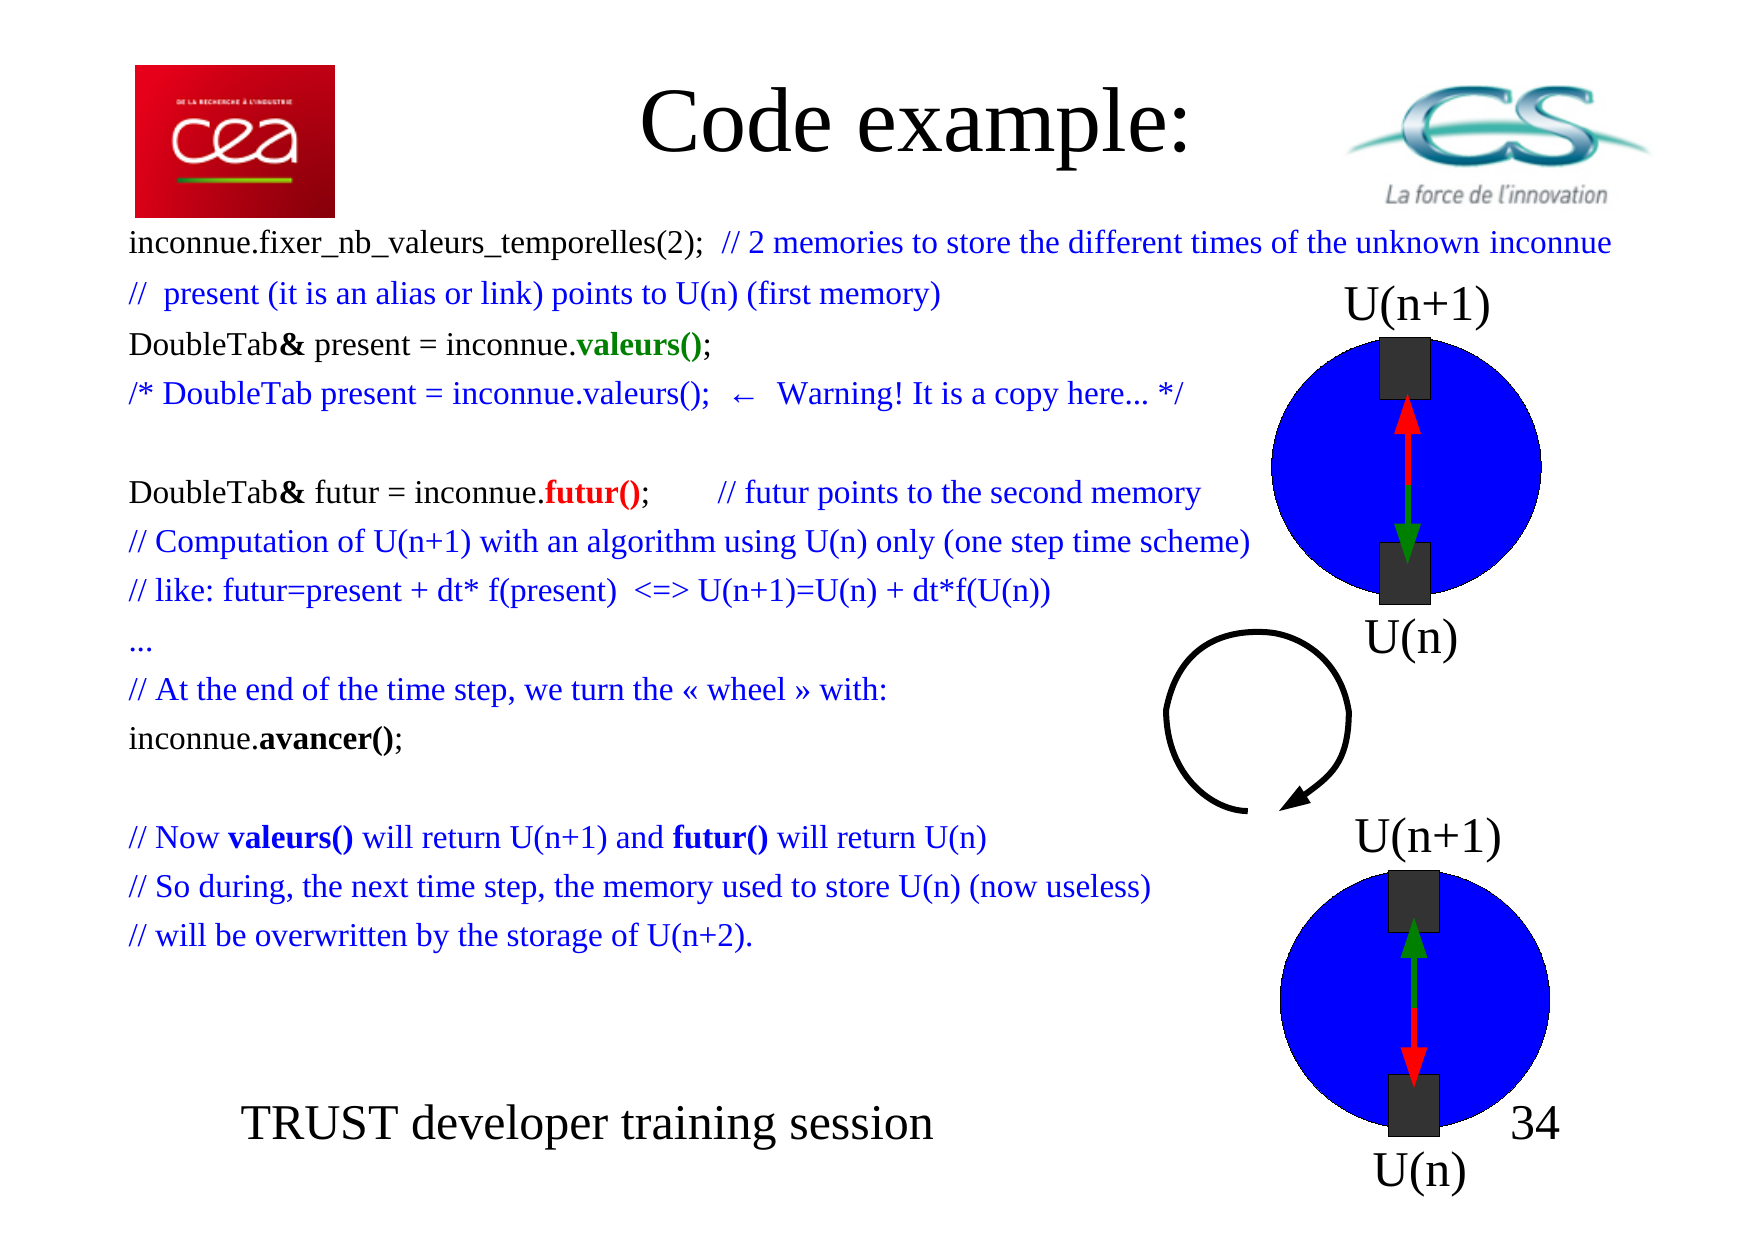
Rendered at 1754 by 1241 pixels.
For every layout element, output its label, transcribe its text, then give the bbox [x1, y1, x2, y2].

picture [135, 65, 224, 161]
list inconnue.fixer_nb_valeurs_temporelles(2); // 2 memories to store the different times of the unknown inconnue // present (it is an alias or link) points to U(n) (first memory) DoubleTab& present = inconnue.valeurs(); /* DoubleTab present = inconnue.valeurs(); ← Warning! It is a copy here... */ DoubleTab& futur = inconnue.futur(); // futur points to the second memory // Computation of U(n+1) with an algorithm using U(n) only (one step time scheme) // like: futur=present + dt* f(present) <=> U(n+1)=U(n) + dt*f(U(n)) ... // At the end of the time step, we turn the « wheel » with: inconnue.avancer(); // Now valeurs() will return U(n+1) and futur() will return U(n) // So during, the next time step, the memory used to store U(n) (now useless) // will be overwritten by the storage of U(n+2). [112, 161, 1671, 973]
text_box U(n) [1357, 1128, 1510, 1204]
text_box U(n+1) [1328, 262, 1527, 338]
title Code example: [224, 51, 1609, 161]
picture [1609, 73, 1662, 161]
text_box [1280, 871, 1550, 1128]
text_box [1271, 338, 1542, 596]
text_box U(n+1) [1339, 795, 1538, 871]
text_box U(n) [1349, 596, 1502, 671]
